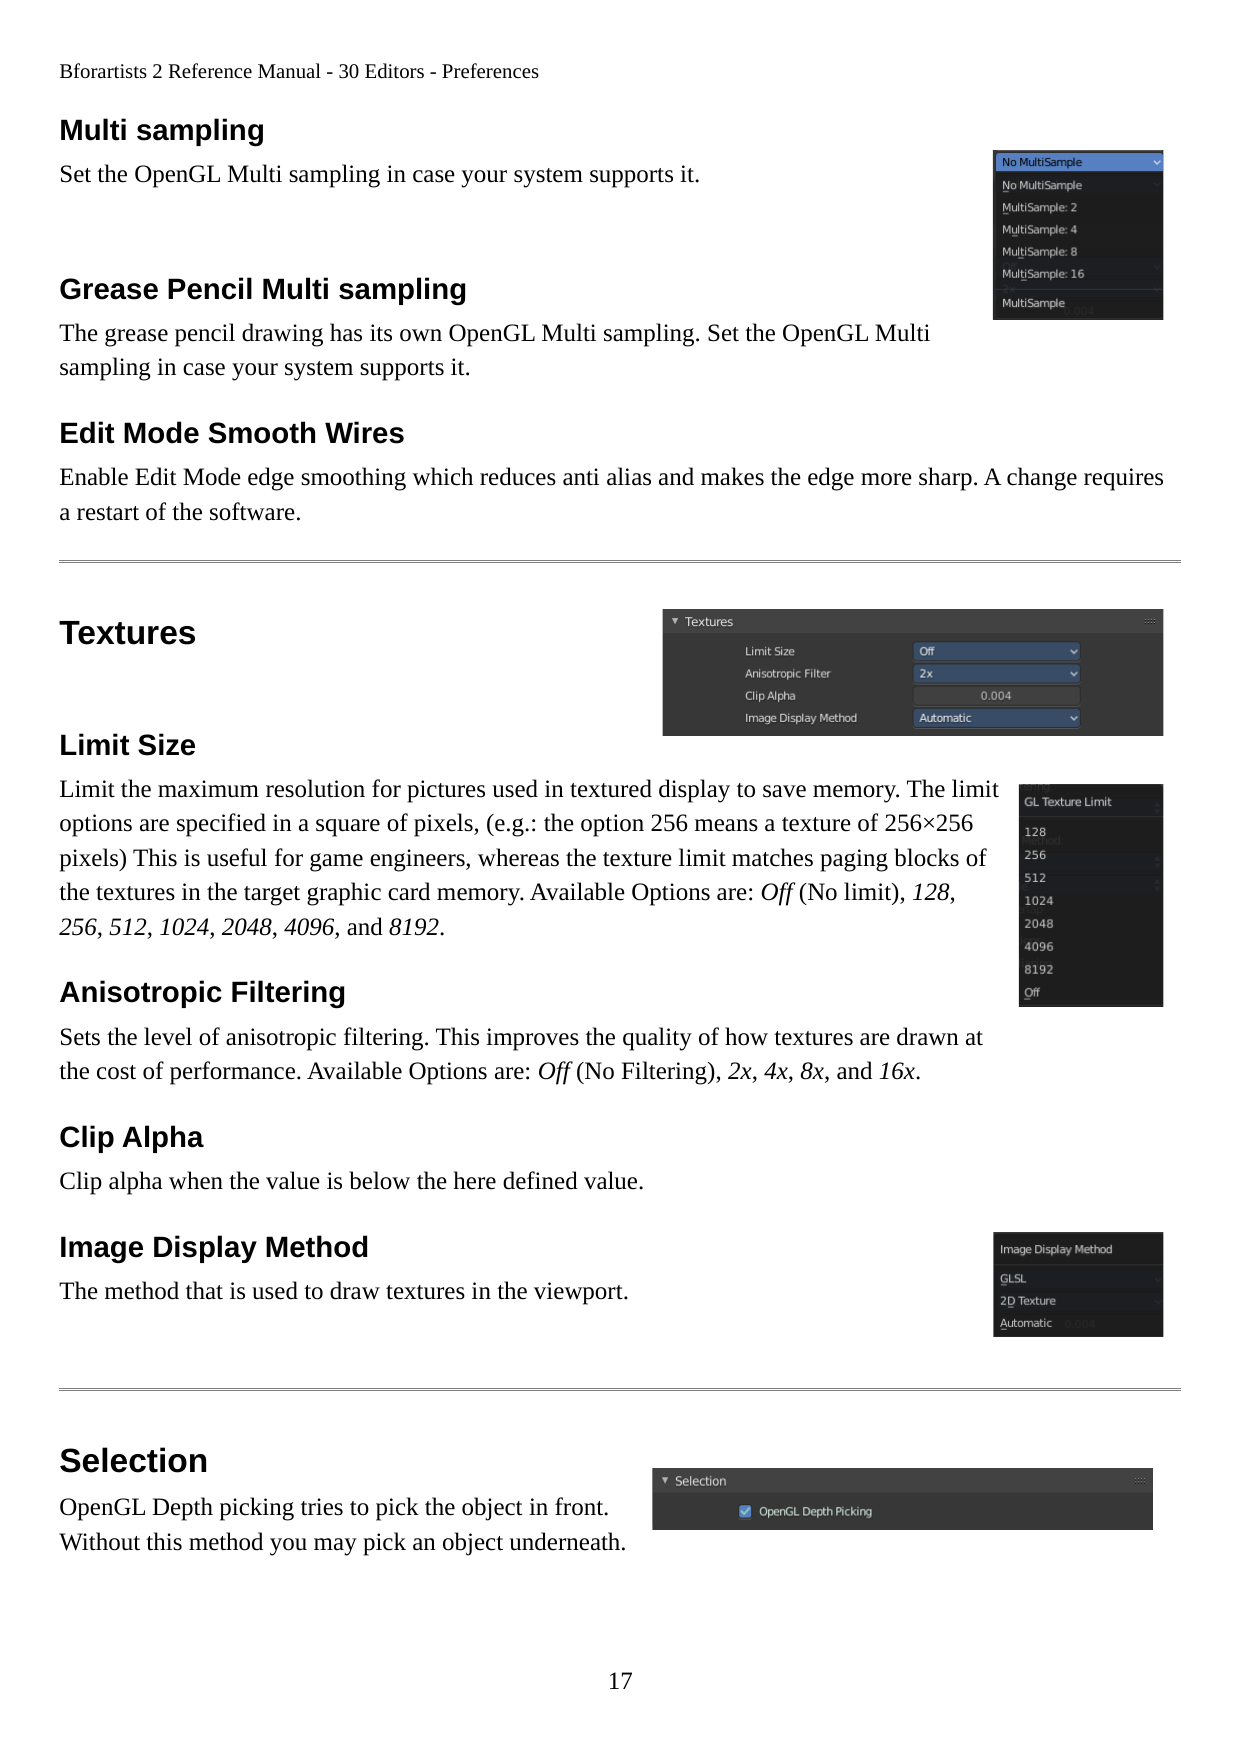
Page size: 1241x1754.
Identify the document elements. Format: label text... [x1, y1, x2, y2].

text Limit the maximum resolution for pictures used in textured display to save memory. The limit options are specified in a square of pixels, (e.g.: the option 256 means a texture of 256×256 pixels) This is useful for game engineers, whereas the texture limit matches paging blocks of the textures in the target graphic card memory. Available Options are: Off (No limit), 128, 256, 512, 1024, 2048, 4096, and 8192. [59, 774, 1181, 940]
subtitle Limit Size [59, 727, 1181, 761]
text The method that is used to draw textures in the viewport. [59, 1276, 993, 1304]
subtitle Clip Alpha [59, 1120, 1181, 1153]
subtitle Selection [59, 1441, 1181, 1479]
text The grease pencil drawing has its own OpenGL Multi sampling. Set the OpenGL Multi sampling in case your system supports it. [59, 318, 1181, 381]
text Set the OpenGL Multi sampling in case your system supports it. [59, 159, 992, 188]
subtitle Grease Pencil Multi sampling [59, 272, 992, 305]
subtitle Image Display Method [59, 1229, 1181, 1263]
subtitle Multi sampling [59, 113, 1181, 146]
picture [1018, 784, 1164, 1007]
text Clip alpha when the value is below the here defined value. [59, 1166, 1181, 1195]
subtitle Textures [59, 613, 662, 651]
subtitle Edit Mode Smooth Wires [59, 416, 1181, 450]
picture [992, 150, 1164, 320]
subtitle [1164, 272, 1181, 305]
text Enable Edit Mode edge smoothing which reduces anti alias and makes the edge more sharp. A change requires a restart of the software. [59, 462, 1181, 525]
subtitle [1164, 613, 1181, 651]
text Sets the level of anisotropic filtering. This improves the quality of how textures are drawn at the cost of performance. Available Options are: Off (No Filtering), 2x, 4x, 8x, and 16x. [59, 1022, 1181, 1085]
picture [662, 609, 1164, 736]
subtitle Anisotropic Filtering [59, 975, 1181, 1009]
picture [993, 1232, 1164, 1337]
picture [652, 1468, 1153, 1530]
text OpenGL Depth picking tries to pick the object in front. Without this method you may pick an object underneath. [59, 1492, 1181, 1555]
